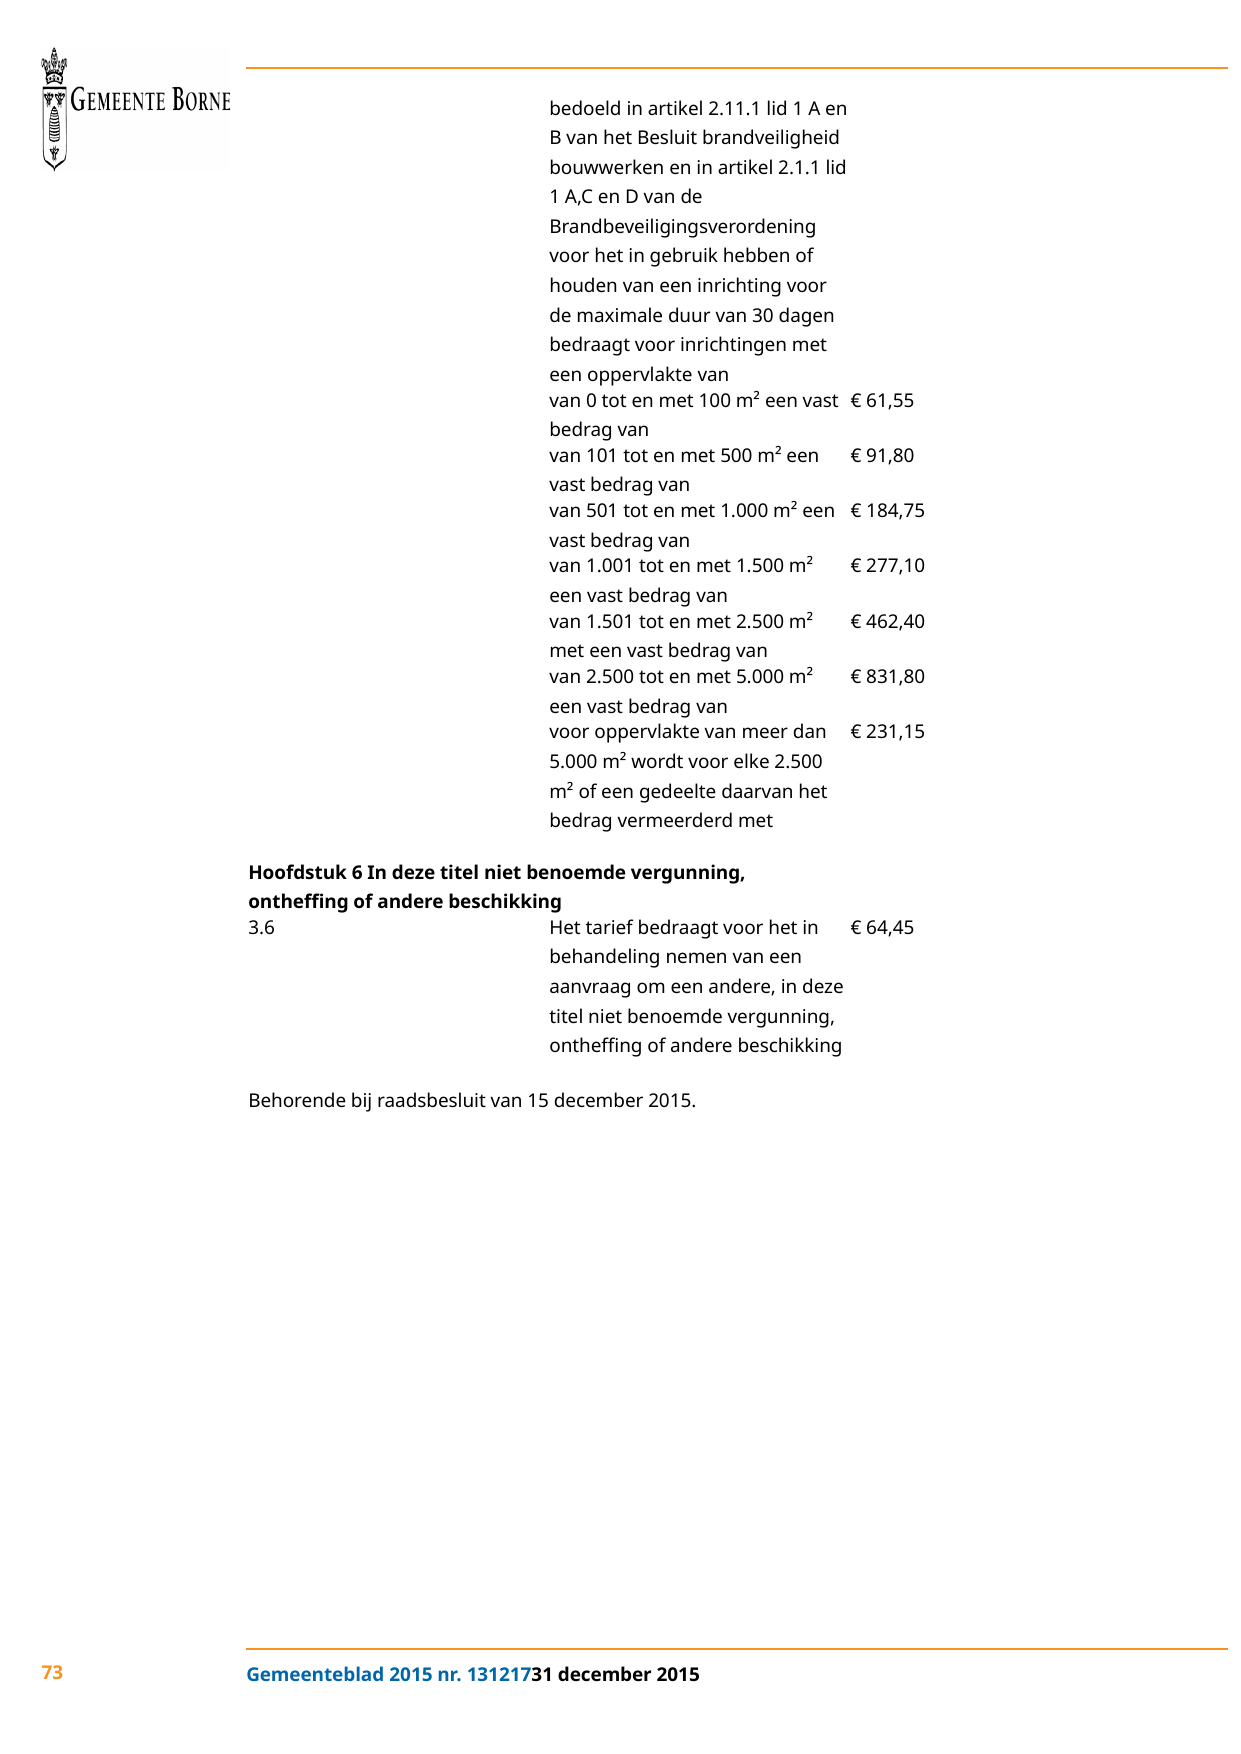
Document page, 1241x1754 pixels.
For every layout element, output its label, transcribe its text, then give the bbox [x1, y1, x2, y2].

table_cell [248, 1058, 549, 1084]
table_cell € 462,40 [850, 608, 1152, 663]
table_cell voor oppervlakte van meer dan 5.000 m² wordt voor elke 2.500 m² of een gedeelte daarvan het bedrag vermeerderd met [549, 719, 850, 833]
text Behorende bij raadsbesluit van 15 december 2015. [248, 1087, 1152, 1113]
table_cell [850, 859, 1152, 914]
table_cell van 2.500 tot en met 5.000 m² een vast bedrag van [549, 663, 850, 719]
table_cell Hoofdstuk 6 In deze titel niet benoemde vergunning, ontheffing of andere beschikking [248, 859, 850, 914]
table_cell € 831,80 [850, 663, 1152, 719]
table_cell van 1.001 tot en met 1.500 m² een vast bedrag van [549, 553, 850, 608]
table_cell [850, 1058, 1152, 1084]
table_cell van 101 tot en met 500 m² een vast bedrag van [549, 442, 850, 497]
table_cell Het tarief bedraagt voor het in behandeling nemen van een aanvraag om een andere, in deze titel niet benoemde vergunning, ontheffing of andere beschikking [549, 914, 850, 1058]
table_cell [850, 833, 1152, 859]
table_cell [850, 95, 1152, 387]
table_cell [248, 833, 549, 859]
table_cell 3.6 [248, 914, 549, 1058]
table_cell [248, 442, 549, 497]
table_cell [248, 663, 549, 719]
table_cell € 184,75 [850, 498, 1152, 553]
table_cell [248, 95, 549, 387]
table_cell [248, 719, 549, 833]
table_cell van 501 tot en met 1.000 m² een vast bedrag van [549, 498, 850, 553]
table_cell € 64,45 [850, 914, 1152, 1058]
table_cell € 61,55 [850, 387, 1152, 442]
table_cell van 1.501 tot en met 2.500 m² met een vast bedrag van [549, 608, 850, 663]
table_cell [248, 553, 549, 608]
table_cell € 231,15 [850, 719, 1152, 833]
table_cell [248, 498, 549, 553]
table_cell van 0 tot en met 100 m² een vast bedrag van [549, 387, 850, 442]
table_cell bedoeld in artikel 2.11.1 lid 1 A en B van het Besluit brandveiligheid bouwwerken en in artikel 2.1.1 lid 1 A,C en D van de Brandbeveiligingsverordening voor het in gebruik hebben of houden van een inrichting voor de maximale duur van 30 dagen bedraagt voor inrichtingen met een oppervlakte van [549, 95, 850, 387]
table_cell [248, 608, 549, 663]
table_cell [549, 1058, 850, 1084]
picture [41, 47, 231, 172]
table_cell € 277,10 [850, 553, 1152, 608]
table_cell [248, 387, 549, 442]
table_cell [549, 833, 850, 859]
table_cell € 91,80 [850, 442, 1152, 497]
